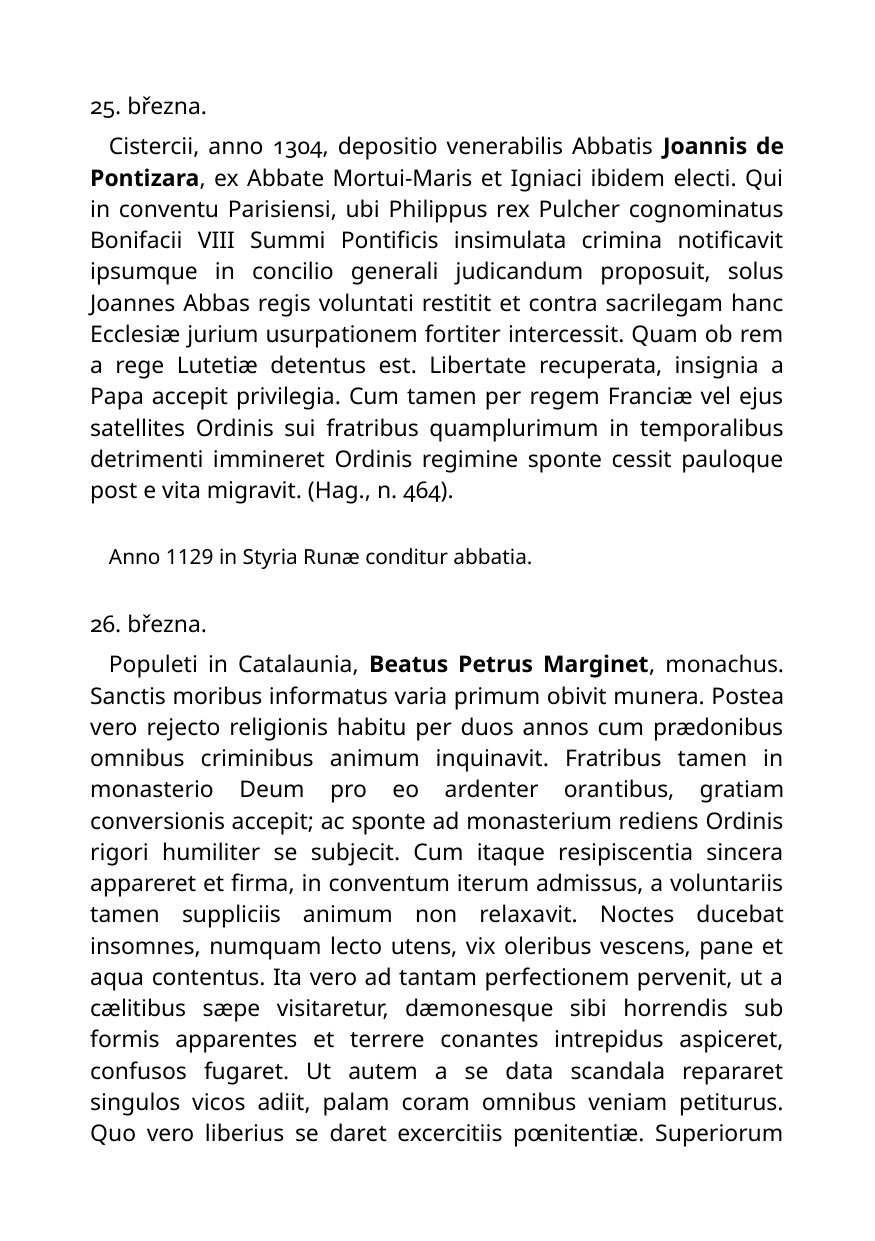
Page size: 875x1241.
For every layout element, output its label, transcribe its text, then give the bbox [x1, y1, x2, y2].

text 26. března. [90, 608, 784, 639]
text 25. března. [90, 90, 784, 121]
text Cistercii, anno 1304, depositio venerabilis Abbatis Joannis de Pontizara, ex Abbate Mortui-Maris et Igniaci ibidem electi. Qui in conventu Parisiensi, ubi Philippus rex Pulcher cognominatus Bonifacii VIII Summi Pontificis insimulata crimina notificavit ipsumque in concilio generali judicandum proposuit, solus Joannes Abbas regis voluntati restitit et contra sacrilegam hanc Ecclesiæ jurium usurpationem fortiter intercessit. Quam ob rem a rege Lutetiæ detentus est. Liber­tate recuperata, insignia a Papa accepit privilegia. Cum tamen per regem Franciæ vel ejus satellites Ordinis sui fratribus quamplurimum in temporalibus detrimenti immineret Ordinis regimine sponte cessit pauloque post e vita migravit. (Hag., n. 464). [90, 130, 784, 505]
text Populeti in Catalaunia, Beatus Petrus Marginet, mona­chus. Sanctis moribus informatus varia primum obivit mu­nera. Postea vero rejecto religionis habitu per duos annos cum prædonibus omnibus criminibus animum inquinavit. Fratribus tamen in monasterio Deum pro eo ardenter oran­tibus, gratiam conversionis accepit; ac sponte ad monasterium rediens Ordinis rigori humiliter se subjecit. Cum itaque resipiscentia sincera appareret et firma, in conventum iterum admissus, a voluntariis tamen suppliciis animum non relaxa­vit. Noctes ducebat insomnes, numquam lecto utens, vix oleribus vescens, pane et aqua contentus. Ita vero ad tantam perfectionem pervenit, ut a cælitibus sæpe visitaretur, dæmonesque sibi horrendis sub formis apparentes et terrere conantes intrepidus aspiceret, confusos fugaret. Ut autem a se data scandala repararet singulos vicos adiit, palam coram omnibus veniam petiturus. Quo vero liberius se daret excercitiis pœnitentiæ. Superiorum [90, 648, 784, 1148]
text Anno 1129 in Styria Runæ conditur abbatia. [90, 542, 784, 571]
